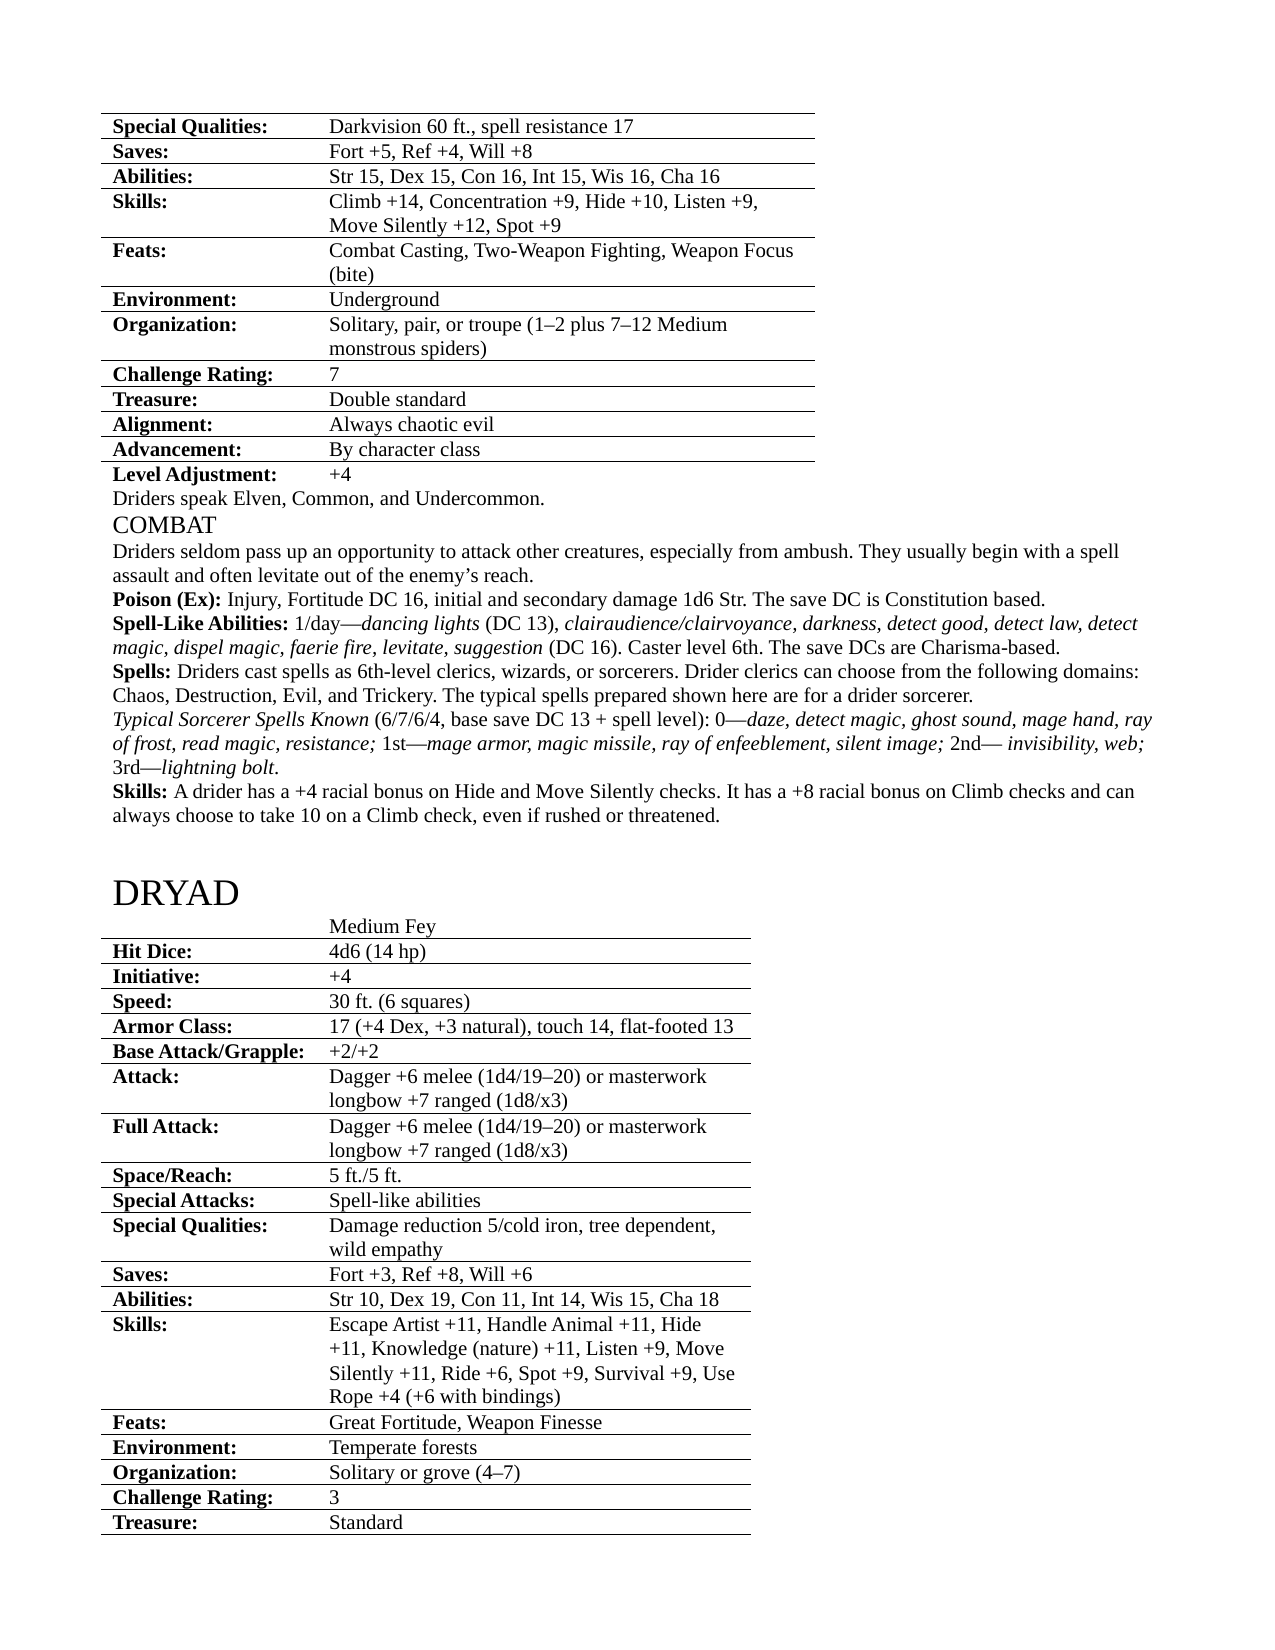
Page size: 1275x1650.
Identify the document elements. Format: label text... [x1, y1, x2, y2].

table_cell Str 10, Dex 19, Con 11, Int 14, Wis 15, Cha 18 [318, 1287, 751, 1311]
table_cell Feats: [101, 238, 318, 286]
table_cell Spell-like abilities [318, 1188, 751, 1212]
text Spell-Like Abilities: 1/day—dancing lights (DC 13), clairaudience/clairvoyance, darkness, detect good, detect law, detect magic, dispel magic, faerie fire, levitate, suggestion (DC 16). Caster level 6th. The save DCs are Charisma-based. [112, 611, 1162, 659]
text COMBAT [112, 510, 1162, 539]
text Skills: A drider has a +4 racial bonus on Hide and Move Silently checks. It has a +8 racial bonus on Climb checks and can always choose to take 10 on a Climb check, even if rushed or threatened. [112, 779, 1162, 827]
table_cell Escape Artist +11, Handle Animal +11, Hide +11, Knowledge (nature) +11, Listen +9, Move Silently +11, Ride +6, Spot +9, Survival +9, Use Rope +4 (+6 with bindings) [318, 1312, 751, 1408]
table_cell +4 [318, 462, 815, 486]
table_cell Space/Reach: [101, 1163, 318, 1187]
table_cell Fort +5, Ref +4, Will +8 [318, 139, 815, 163]
table_cell Climb +14, Concentration +9, Hide +10, Listen +9, Move Silently +12, Spot +9 [318, 189, 815, 237]
text Driders speak Elven, Common, and Undercommon. [112, 486, 1162, 510]
table_cell Challenge Rating: [101, 1485, 318, 1509]
table_cell Alignment: [101, 412, 318, 436]
text Spells: Driders cast spells as 6th-level clerics, wizards, or sorcerers. Drider clerics can choose from the following domains: Chaos, Destruction, Evil, and Trickery. The typical spells prepared shown here are for a drider sorcerer. [112, 659, 1162, 707]
table_cell Treasure: [101, 387, 318, 411]
table_cell 7 [318, 361, 815, 386]
table_cell Solitary or grove (4–7) [318, 1460, 751, 1484]
table_cell Damage reduction 5/cold iron, tree dependent, wild empathy [318, 1213, 751, 1261]
table_cell Special Qualities: [101, 114, 318, 138]
table_cell Saves: [101, 139, 318, 163]
table_cell Abilities: [101, 164, 318, 188]
table_cell Feats: [101, 1410, 318, 1434]
table_cell Skills: [101, 189, 318, 237]
table_cell Dagger +6 melee (1d4/19–20) or masterwork longbow +7 ranged (1d8/x3) [318, 1064, 751, 1112]
table_cell Armor Class: [101, 1014, 318, 1038]
table_cell Saves: [101, 1262, 318, 1286]
table_cell Environment: [101, 287, 318, 311]
table_cell Attack: [101, 1064, 318, 1112]
table_cell Dagger +6 melee (1d4/19–20) or masterwork longbow +7 ranged (1d8/x3) [318, 1114, 751, 1162]
table_cell Great Fortitude, Weapon Finesse [318, 1410, 751, 1434]
table_cell Solitary, pair, or troupe (1–2 plus 7–12 Medium monstrous spiders) [318, 312, 815, 360]
table_cell +4 [318, 964, 751, 988]
text DRYAD [112, 871, 1162, 914]
table_cell +2/+2 [318, 1039, 751, 1063]
table_cell Organization: [101, 1460, 318, 1484]
table_header Medium Fey [318, 914, 751, 938]
text Typical Sorcerer Spells Known (6/7/6/4, base save DC 13 + spell level): 0—daze, detect magic, ghost sound, mage hand, ray of frost, read magic, resistance; 1st—mage armor, magic missile, ray of enfeeblement, silent image; 2nd— invisibility, web; 3rd—lightning bolt. [112, 707, 1162, 779]
table_cell Full Attack: [101, 1114, 318, 1162]
table_cell 5 ft./5 ft. [318, 1163, 751, 1187]
text Poison (Ex): Injury, Fortitude DC 16, initial and secondary damage 1d6 Str. The save DC is Constitution based. [112, 587, 1162, 611]
table_cell 17 (+4 Dex, +3 natural), touch 14, flat-footed 13 [318, 1014, 751, 1038]
table_cell Treasure: [101, 1510, 318, 1534]
table_cell Environment: [101, 1435, 318, 1459]
table_cell Temperate forests [318, 1435, 751, 1459]
table_cell 4d6 (14 hp) [318, 939, 751, 963]
table_cell By character class [318, 437, 815, 461]
table_cell Challenge Rating: [101, 361, 318, 386]
table_cell Speed: [101, 989, 318, 1013]
table_cell Skills: [101, 1312, 318, 1408]
table_cell 3 [318, 1485, 751, 1509]
table_cell Combat Casting, Two-Weapon Fighting, Weapon Focus (bite) [318, 238, 815, 286]
table_cell Base Attack/Grapple: [101, 1039, 318, 1063]
table_cell Fort +3, Ref +8, Will +6 [318, 1262, 751, 1286]
text Driders seldom pass up an opportunity to attack other creatures, especially from ambush. They usually begin with a spell assault and often levitate out of the enemy’s reach. [112, 539, 1162, 587]
table_cell Advancement: [101, 437, 318, 461]
table_cell Special Qualities: [101, 1213, 318, 1261]
table_cell Level Adjustment: [101, 462, 318, 486]
table_cell 30 ft. (6 squares) [318, 989, 751, 1013]
table_cell Str 15, Dex 15, Con 16, Int 15, Wis 16, Cha 16 [318, 164, 815, 188]
table_cell Underground [318, 287, 815, 311]
table_cell Hit Dice: [101, 939, 318, 963]
table_cell Organization: [101, 312, 318, 360]
table_header [101, 914, 318, 938]
table_cell Double standard [318, 387, 815, 411]
table_cell Initiative: [101, 964, 318, 988]
table_cell Darkvision 60 ft., spell resistance 17 [318, 114, 815, 138]
table_cell Abilities: [101, 1287, 318, 1311]
table_cell Standard [318, 1510, 751, 1534]
table_cell Always chaotic evil [318, 412, 815, 436]
table_cell Special Attacks: [101, 1188, 318, 1212]
